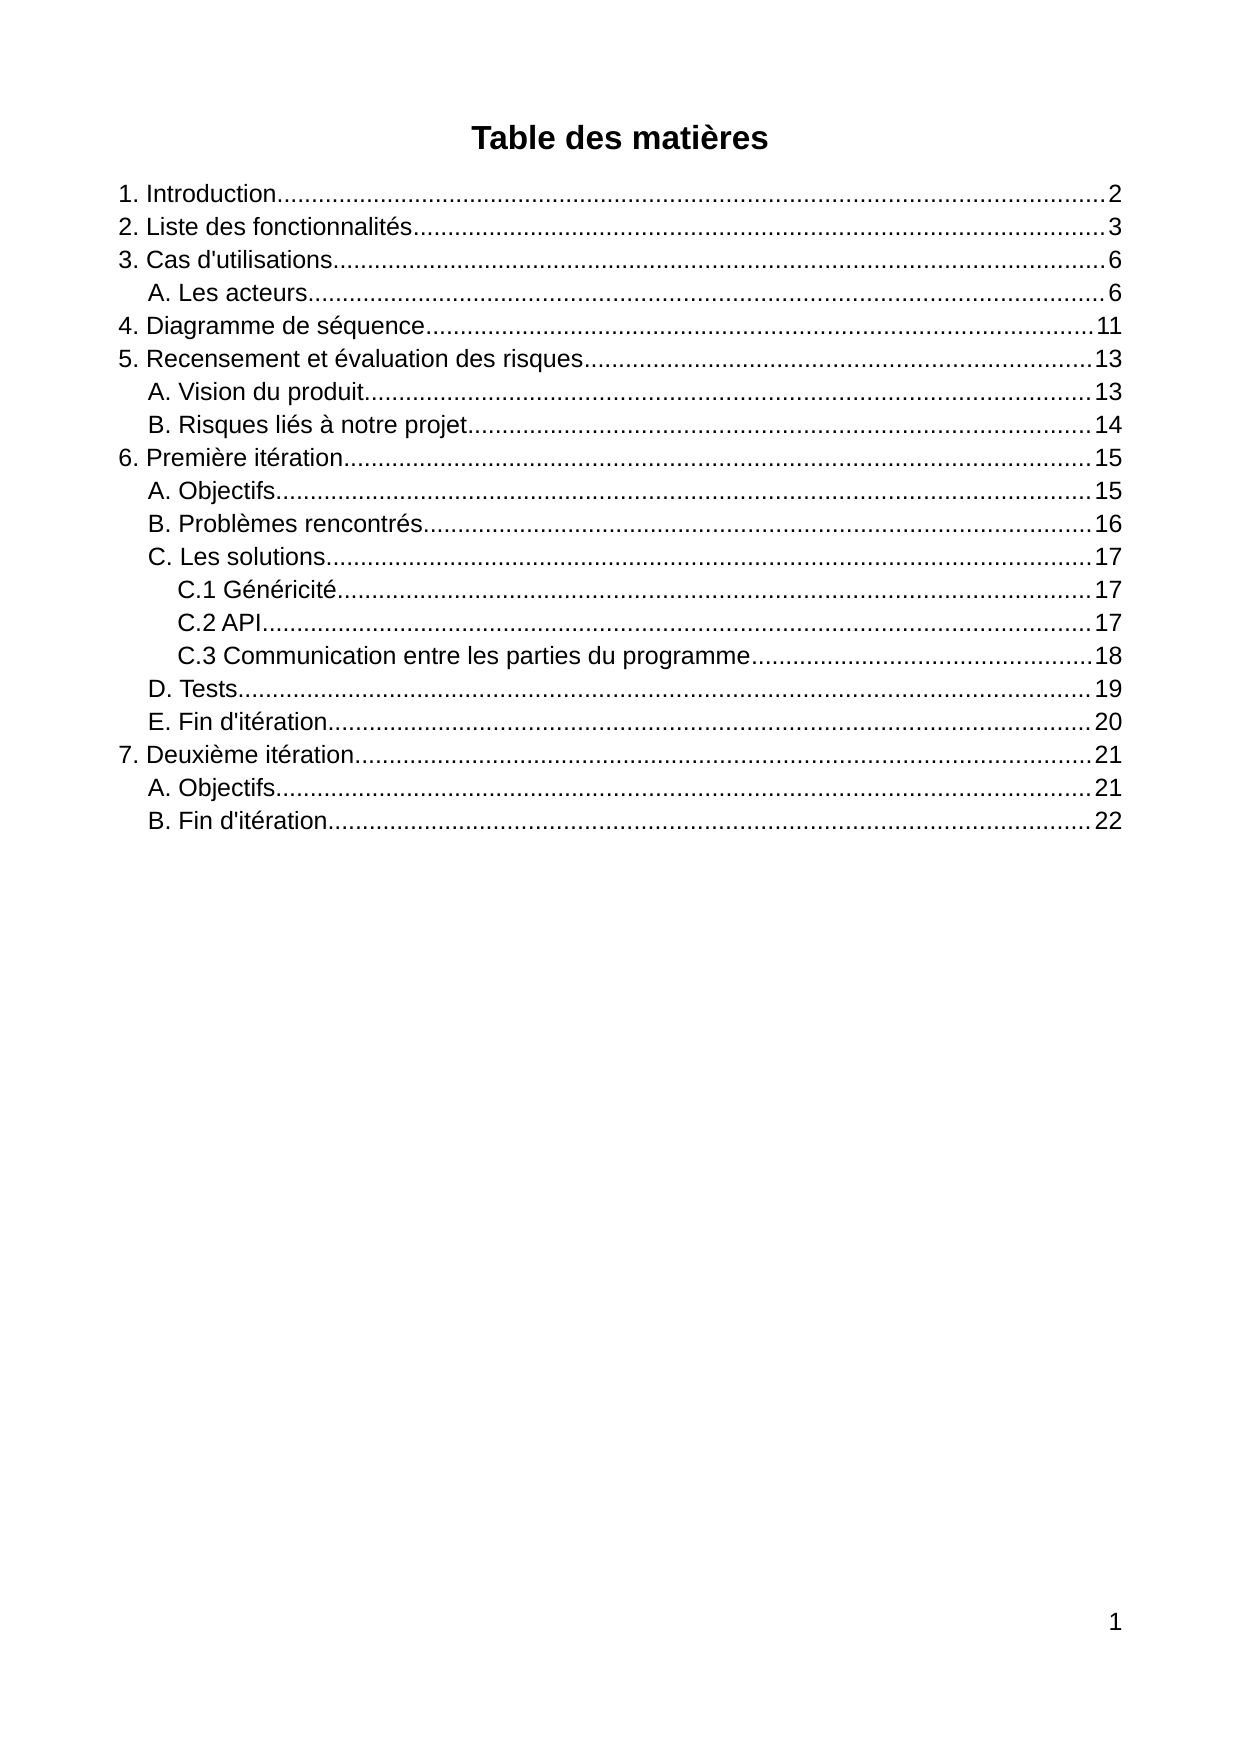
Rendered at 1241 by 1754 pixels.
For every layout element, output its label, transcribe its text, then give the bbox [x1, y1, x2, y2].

text A. Les acteurs 6 [148, 278, 1122, 307]
text 1. Introduction 2 [118, 179, 1122, 207]
text C.1 Généricité 17 [177, 575, 1122, 604]
text A. Objectifs 21 [148, 773, 1122, 802]
text 5. Recensement et évaluation des risques 13 [118, 344, 1122, 373]
text E. Fin d'itération 20 [148, 707, 1122, 736]
text C.2 API 17 [177, 608, 1122, 637]
text C. Les solutions 17 [148, 542, 1122, 571]
text D. Tests 19 [148, 674, 1122, 703]
text 7. Deuxième itération 21 [118, 740, 1122, 769]
text C.3 Communication entre les parties du programme 18 [177, 641, 1122, 670]
text A. Objectifs 15 [148, 476, 1122, 505]
text B. Risques liés à notre projet 14 [148, 410, 1122, 439]
text 3. Cas d'utilisations 6 [118, 245, 1122, 273]
text A. Vision du produit 13 [148, 377, 1122, 406]
text 6. Première itération 15 [118, 443, 1122, 472]
text B. Problèmes rencontrés 16 [148, 509, 1122, 538]
text Table des matières [118, 118, 1122, 157]
text B. Fin d'itération 22 [148, 806, 1122, 835]
text 2. Liste des fonctionnalités 3 [118, 212, 1122, 241]
text 4. Diagramme de séquence 11 [118, 311, 1122, 339]
